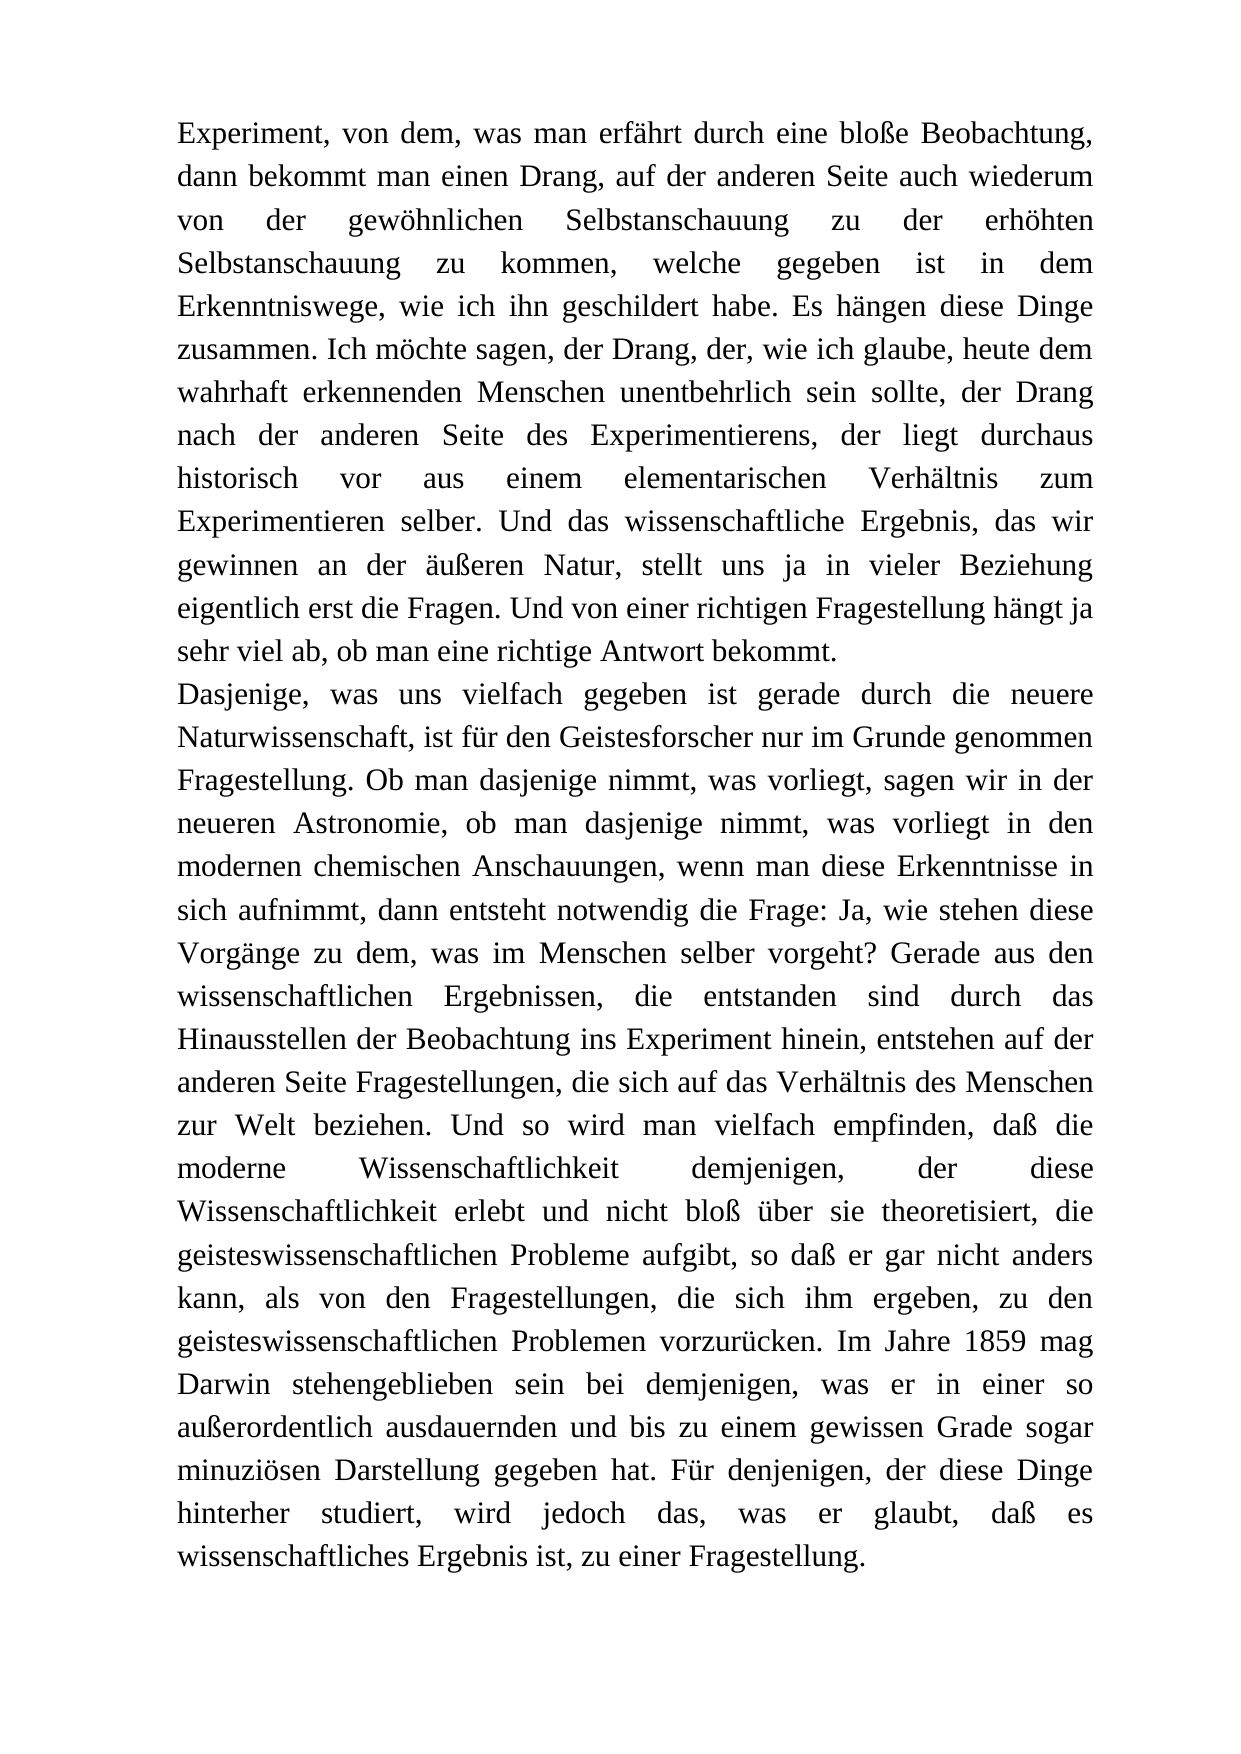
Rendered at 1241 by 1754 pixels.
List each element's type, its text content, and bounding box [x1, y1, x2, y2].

text Experiment, von dem, was man erfährt durch eine bloße Beobachtung, dann bekommt man einen Drang, auf der anderen Seite auch wiederum von der gewöhnlichen Selbstanschauung zu der erhöhten Selbstanschauung zu kommen, welche gegeben ist in dem Erkenntniswege, wie ich ihn geschildert habe. Es hängen diese Dinge zusammen. Ich möchte sagen, der Drang, der, wie ich glaube, heute dem wahrhaft erkennenden Menschen unentbehrlich sein sollte, der Drang nach der anderen Seite des Experimentierens, der liegt durchaus historisch vor aus einem elementarischen Verhältnis zum Experimentieren selber. Und das wissenschaftliche Ergebnis, das wir gewinnen an der äußeren Natur, stellt uns ja in vieler Beziehung eigentlich erst die Fragen. Und von einer richtigen Fragestellung hängt ja sehr viel ab, ob man eine richtige Antwort bekommt. [177, 114, 1094, 668]
text Dasjenige, was uns vielfach gegeben ist gerade durch die neuere Naturwissenschaft, ist für den Geistesforscher nur im Grunde genommen Fragestellung. Ob man dasjenige nimmt, was vorliegt, sagen wir in der neueren Astronomie, ob man dasjenige nimmt, was vorliegt in den modernen chemischen Anschauungen, wenn man diese Erkenntnisse in sich aufnimmt, dann entsteht notwendig die Frage: Ja, wie stehen diese Vorgänge zu dem, was im Menschen selber vorgeht? Gerade aus den wissenschaftlichen Ergebnissen, die entstanden sind durch das Hinausstellen der Beobachtung ins Experiment hinein, entstehen auf der anderen Seite Fragestellungen, die sich auf das Verhältnis des Menschen zur Welt beziehen. Und so wird man vielfach empfinden, daß die moderne Wissenschaftlichkeit demjenigen, der diese Wissenschaftlichkeit erlebt und nicht bloß über sie theoretisiert, die geisteswissenschaftlichen Probleme aufgibt, so daß er gar nicht anders kann, als von den Fragestellungen, die sich ihm ergeben, zu den geisteswissenschaftlichen Problemen vorzurücken. Im Jahre 1859 mag Darwin stehengeblieben sein bei demjenigen, was er in einer so außerordentlich ausdauernden und bis zu einem gewissen Grade sogar minuziösen Darstellung gegeben hat. Für denjenigen, der diese Dinge hinterher studiert, wird jedoch das, was er glaubt, daß es wissenschaftliches Ergebnis ist, zu einer Fragestellung. [177, 675, 1094, 1574]
